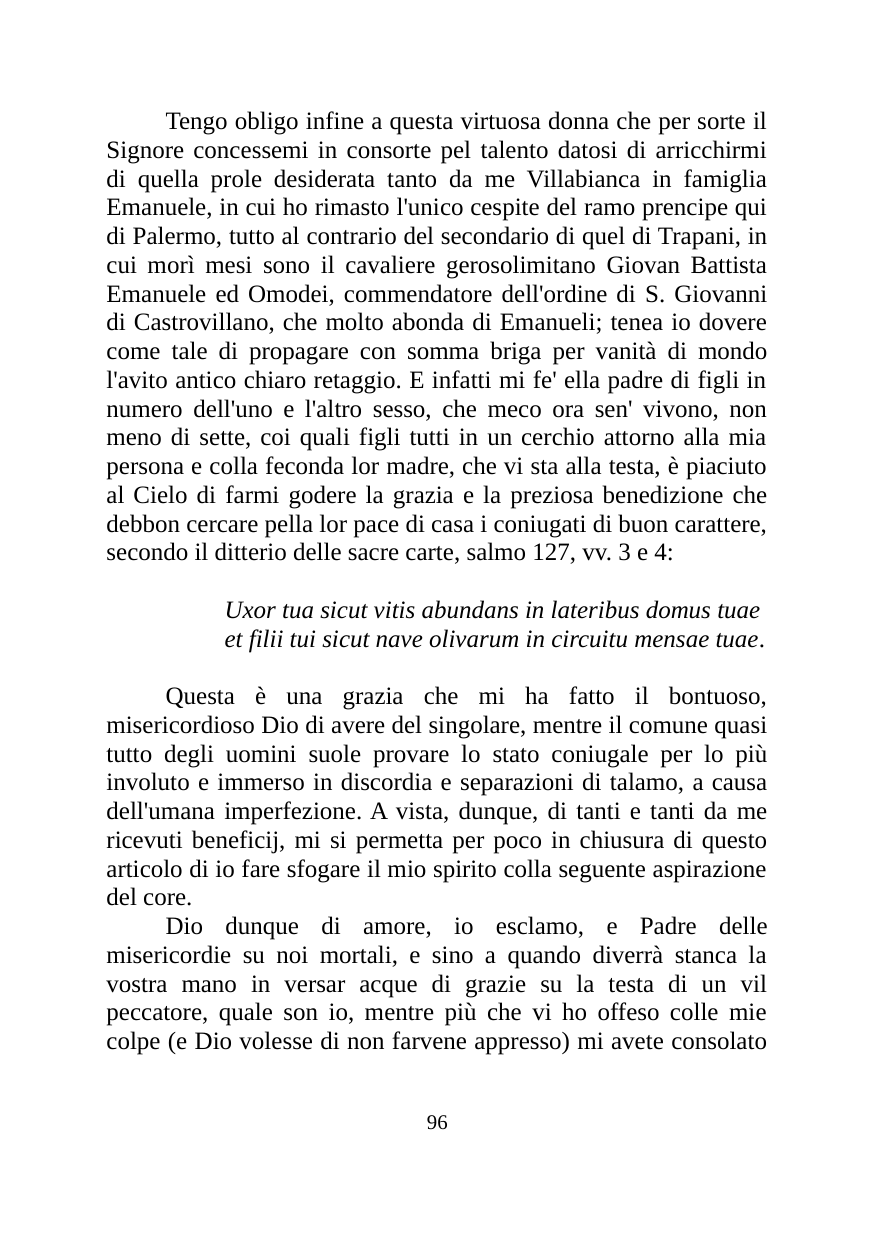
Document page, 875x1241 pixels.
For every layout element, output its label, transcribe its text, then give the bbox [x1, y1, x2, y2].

text Questa è una grazia che mi ha fatto il bontuoso, misericordioso Dio di avere del singolare, mentre il comune quasi tutto degli uomini suole provare lo stato coniugale per lo più involuto e immerso in discordia e separazioni di talamo, a causa dell'umana imperfezione. A vista, dunque, di tanti e tanti da me ricevuti beneficij, mi si permetta per poco in chiusura di questo articolo di io fare sfogare il mio spirito colla seguente aspirazione del core. [106, 681, 768, 911]
text Dio dunque di amore, io esclamo, e Padre delle misericordie su noi mortali, e sino a quando diverrà stanca la vostra mano in versar acque di grazie su la testa di un vil peccatore, quale son io, mentre più che vi ho offeso colle mie colpe (e Dio volesse di non farvene appresso) mi avete consolato [106, 911, 768, 1055]
text et filii tui sicut nave olivarum in circuitu mensae tuae. [165, 624, 768, 652]
text Uxor tua sicut vitis abundans in lateribus domus tuae [165, 595, 768, 624]
text Tengo obligo infine a questa virtuosa donna che per sorte il Signore concessemi in consorte pel talento datosi di arricchirmi di quella prole desiderata tanto da me Villabianca in famiglia Emanuele, in cui ho rimasto l'unico cespite del ramo prencipe qui di Palermo, tutto al contrario del secondario di quel di Trapani, in cui morì mesi sono il cavaliere gerosolimitano Giovan Battista Emanuele ed Omodei, commendatore dell'ordine di S. Giovanni di Castrovillano, che molto abonda di Emanueli; tenea io dovere come tale di propagare con somma briga per vanità di mondo l'avito antico chiaro retaggio. E infatti mi fe' ella padre di figli in numero dell'uno e l'altro sesso, che meco ora sen' vivono, non meno di sette, coi quali figli tutti in un cerchio attorno alla mia persona e colla feconda lor madre, che vi sta alla testa, è piaciuto al Cielo di farmi godere la grazia e la preziosa benedizione che debbon cercare pella lor pace di casa i coniugati di buon carattere, secondo il ditterio delle sacre carte, salmo 127, vv. 3 e 4: [106, 106, 768, 566]
